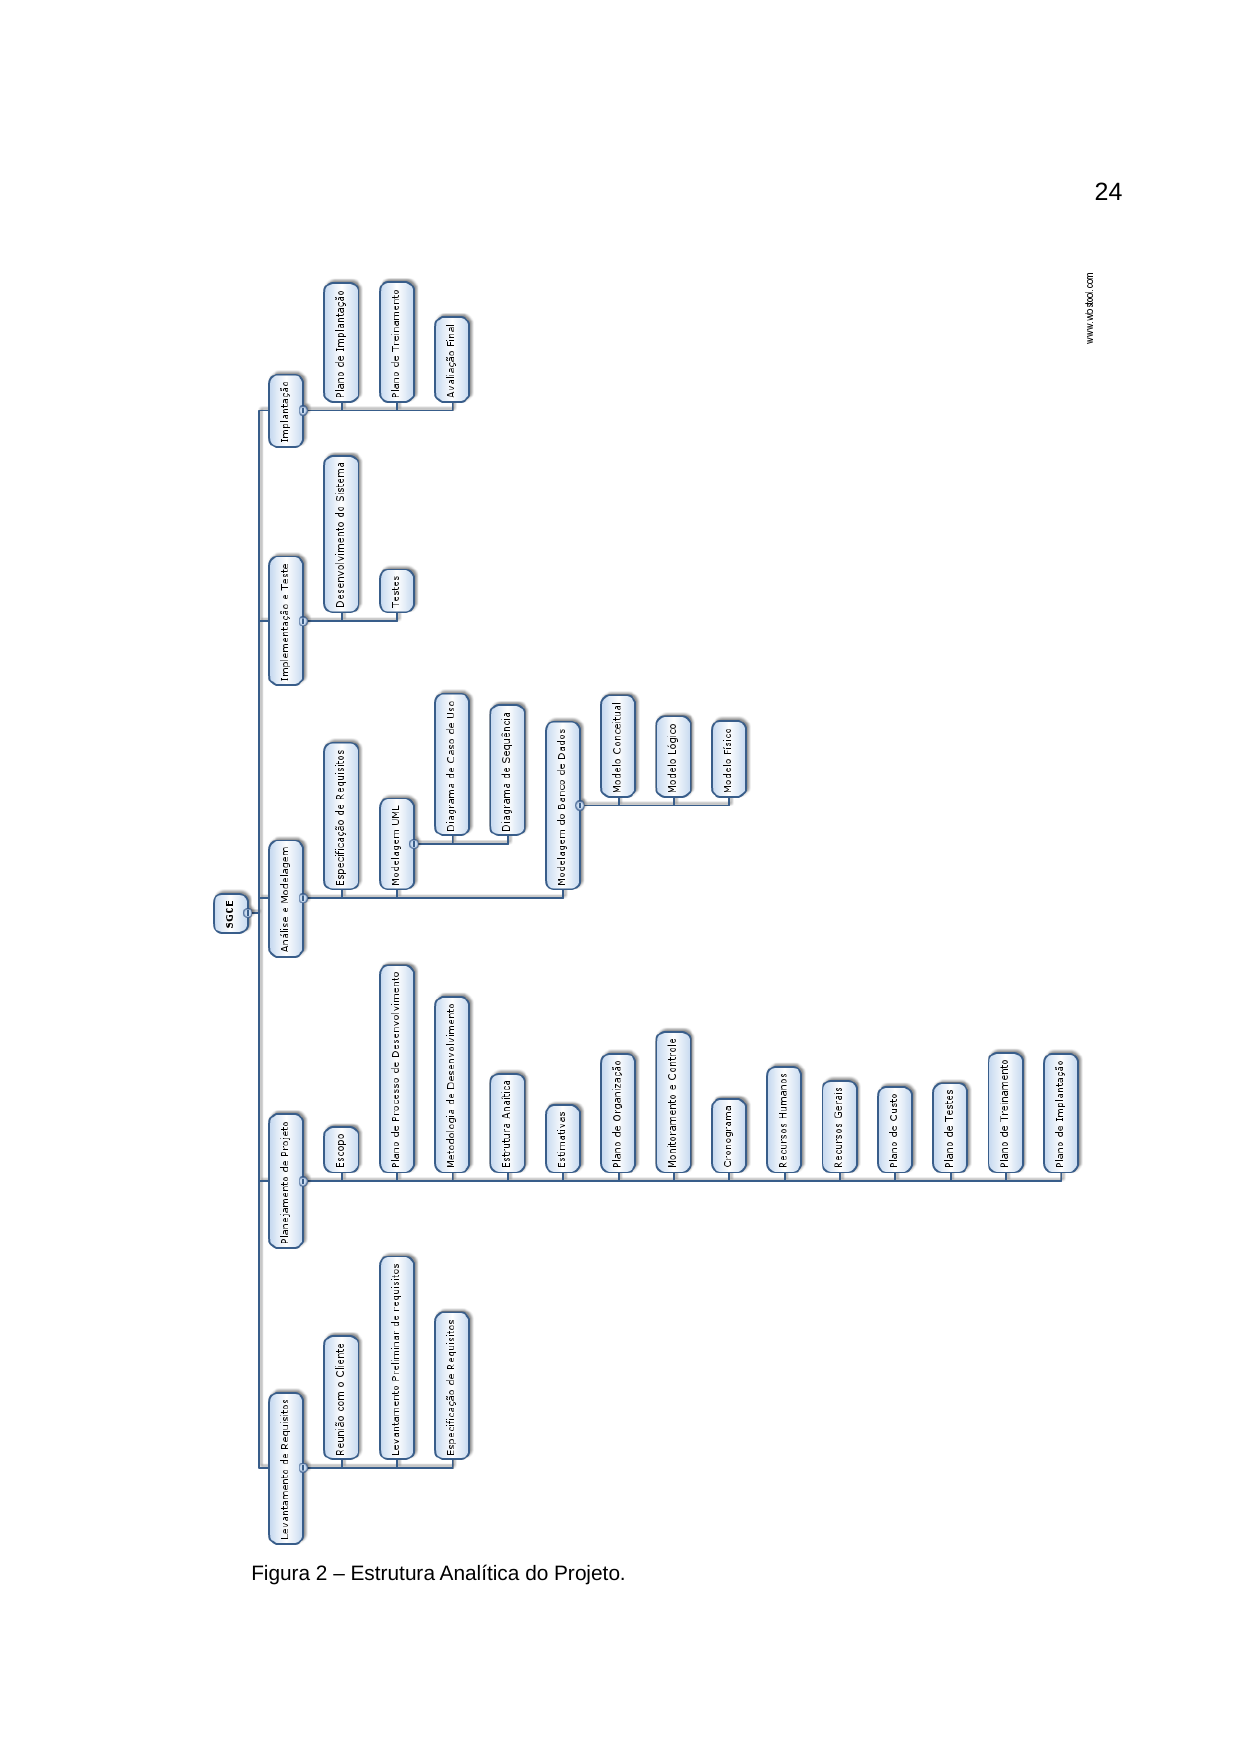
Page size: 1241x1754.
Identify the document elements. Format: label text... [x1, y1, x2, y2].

text Figura 2 – Estrutura Analítica do Projeto. [177, 1561, 1122, 1585]
picture [204, 265, 1096, 1561]
